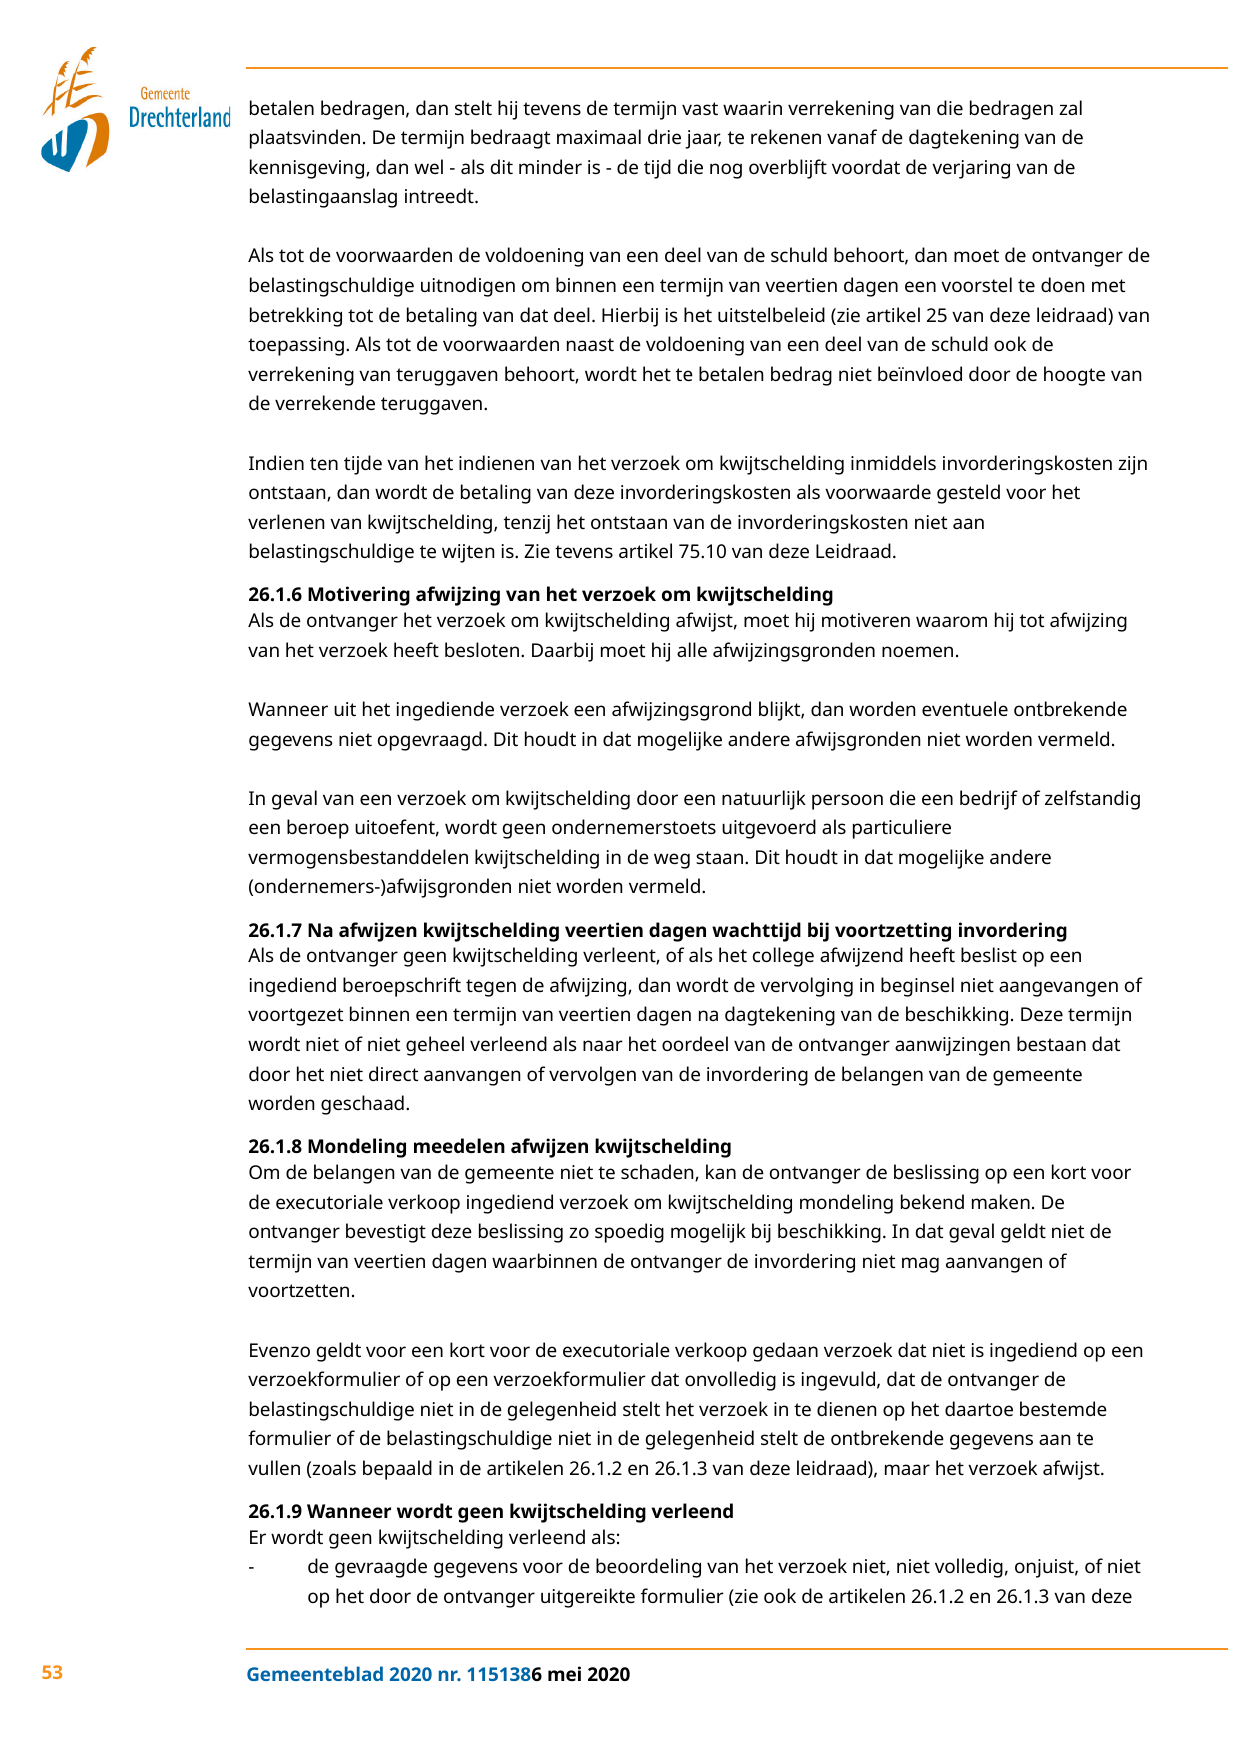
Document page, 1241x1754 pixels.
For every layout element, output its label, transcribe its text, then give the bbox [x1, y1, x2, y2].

picture [41, 47, 231, 172]
picture [41, 158, 64, 172]
text 26.1.6 Motivering afwijzing van het verzoek om kwijtschelding [248, 582, 1152, 607]
text betalen bedragen, dan stelt hij tevens de termijn vast waarin verrekening van die bedragen zal plaatsvinden. De termijn bedraagt maximaal drie jaar, te rekenen vanaf de dagtekening van de kennisgeving, dan wel - als dit minder is - de tijd die nog overblijft voordat de verjaring van de belastingaanslag intreedt. [248, 95, 1152, 209]
text Wanneer uit het ingediende verzoek een afwijzingsgrond blijkt, dan worden eventuele ontbrekende gegevens niet opgevraagd. Dit houdt in dat mogelijke andere afwijsgronden niet worden vermeld. [248, 696, 1152, 751]
list de gevraagde gegevens voor de beoordeling van het verzoek niet, niet volledig, onjuist, of niet op het door de ontvanger uitgereikte formulier (zie ook de artikelen 26.1.2 en 26.1.3 van deze [248, 1553, 1152, 1609]
text Om de belangen van de gemeente niet te schaden, kan de ontvanger de beslissing op een kort voor de executoriale verkoop ingediend verzoek om kwijtschelding mondeling bekend maken. De ontvanger bevestigt deze beslissing zo spoedig mogelijk bij beschikking. In dat geval geldt niet de termijn van veertien dagen waarbinnen de ontvanger de invordering niet mag aanvangen of voortzetten. [248, 1159, 1152, 1303]
text 26.1.8 Mondeling meedelen afwijzen kwijtschelding [248, 1133, 1152, 1159]
text 26.1.7 Na afwijzen kwijtschelding veertien dagen wachttijd bij voortzetting invordering [248, 917, 1152, 942]
text Als tot de voorwaarden de voldoening van een deel van de schuld behoort, dan moet de ontvanger de belastingschuldige uitnodigen om binnen een termijn van veertien dagen een voorstel te doen met betrekking tot de betaling van dat deel. Hierbij is het uitstelbeleid (zie artikel 25 van deze leidraad) van toepassing. Als tot de voorwaarden naast de voldoening van een deel van de schuld ook de verrekening van teruggaven behoort, wordt het te betalen bedrag niet beïnvloed door de hoogte van de verrekende teruggaven. [248, 243, 1152, 416]
text In geval van een verzoek om kwijtschelding door een natuurlijk persoon die een bedrijf of zelfstandig een beroep uitoefent, wordt geen ondernemerstoets uitgevoerd als particuliere vermogensbestanddelen kwijtschelding in de weg staan. Dit houdt in dat mogelijke andere (ondernemers-)afwijsgronden niet worden vermeld. [248, 785, 1152, 899]
text Als de ontvanger het verzoek om kwijtschelding afwijst, moet hij motiveren waarom hij tot afwijzing van het verzoek heeft besloten. Daarbij moet hij alle afwijzingsgronden noemen. [248, 607, 1152, 663]
text Evenzo geldt voor een kort voor de executoriale verkoop gedaan verzoek dat niet is ingediend op een verzoekformulier of op een verzoekformulier dat onvolledig is ingevuld, dat de ontvanger de belastingschuldige niet in de gelegenheid stelt het verzoek in te dienen op het daartoe bestemde formulier of de belastingschuldige niet in de gelegenheid stelt de ontbrekende gegevens aan te vullen (zoals bepaald in de artikelen 26.1.2 en 26.1.3 van deze leidraad), maar het verzoek afwijst. [248, 1337, 1152, 1481]
text 26.1.9 Wanneer wordt geen kwijtschelding verleend [248, 1498, 1152, 1524]
text Indien ten tijde van het indienen van het verzoek om kwijtschelding inmiddels invorderingskosten zijn ontstaan, dan wordt de betaling van deze invorderingskosten als voorwaarde gesteld voor het verlenen van kwijtschelding, tenzij het ontstaan van de invorderingskosten niet aan belastingschuldige te wijten is. Zie tevens artikel 75.10 van deze Leidraad. [248, 450, 1152, 564]
text Er wordt geen kwijtschelding verleend als: [248, 1524, 1152, 1550]
text Als de ontvanger geen kwijtschelding verleent, of als het college afwijzend heeft beslist op een ingediend beroepschrift tegen de afwijzing, dan wordt de vervolging in beginsel niet aangevangen of voortgezet binnen een termijn van veertien dagen na dagtekening van de beschikking. Deze termijn wordt niet of niet geheel verleend als naar het oordeel van de ontvanger aanwijzingen bestaan dat door het niet direct aanvangen of vervolgen van de invordering de belangen van de gemeente worden geschaad. [248, 942, 1152, 1116]
picture [226, 115, 231, 124]
